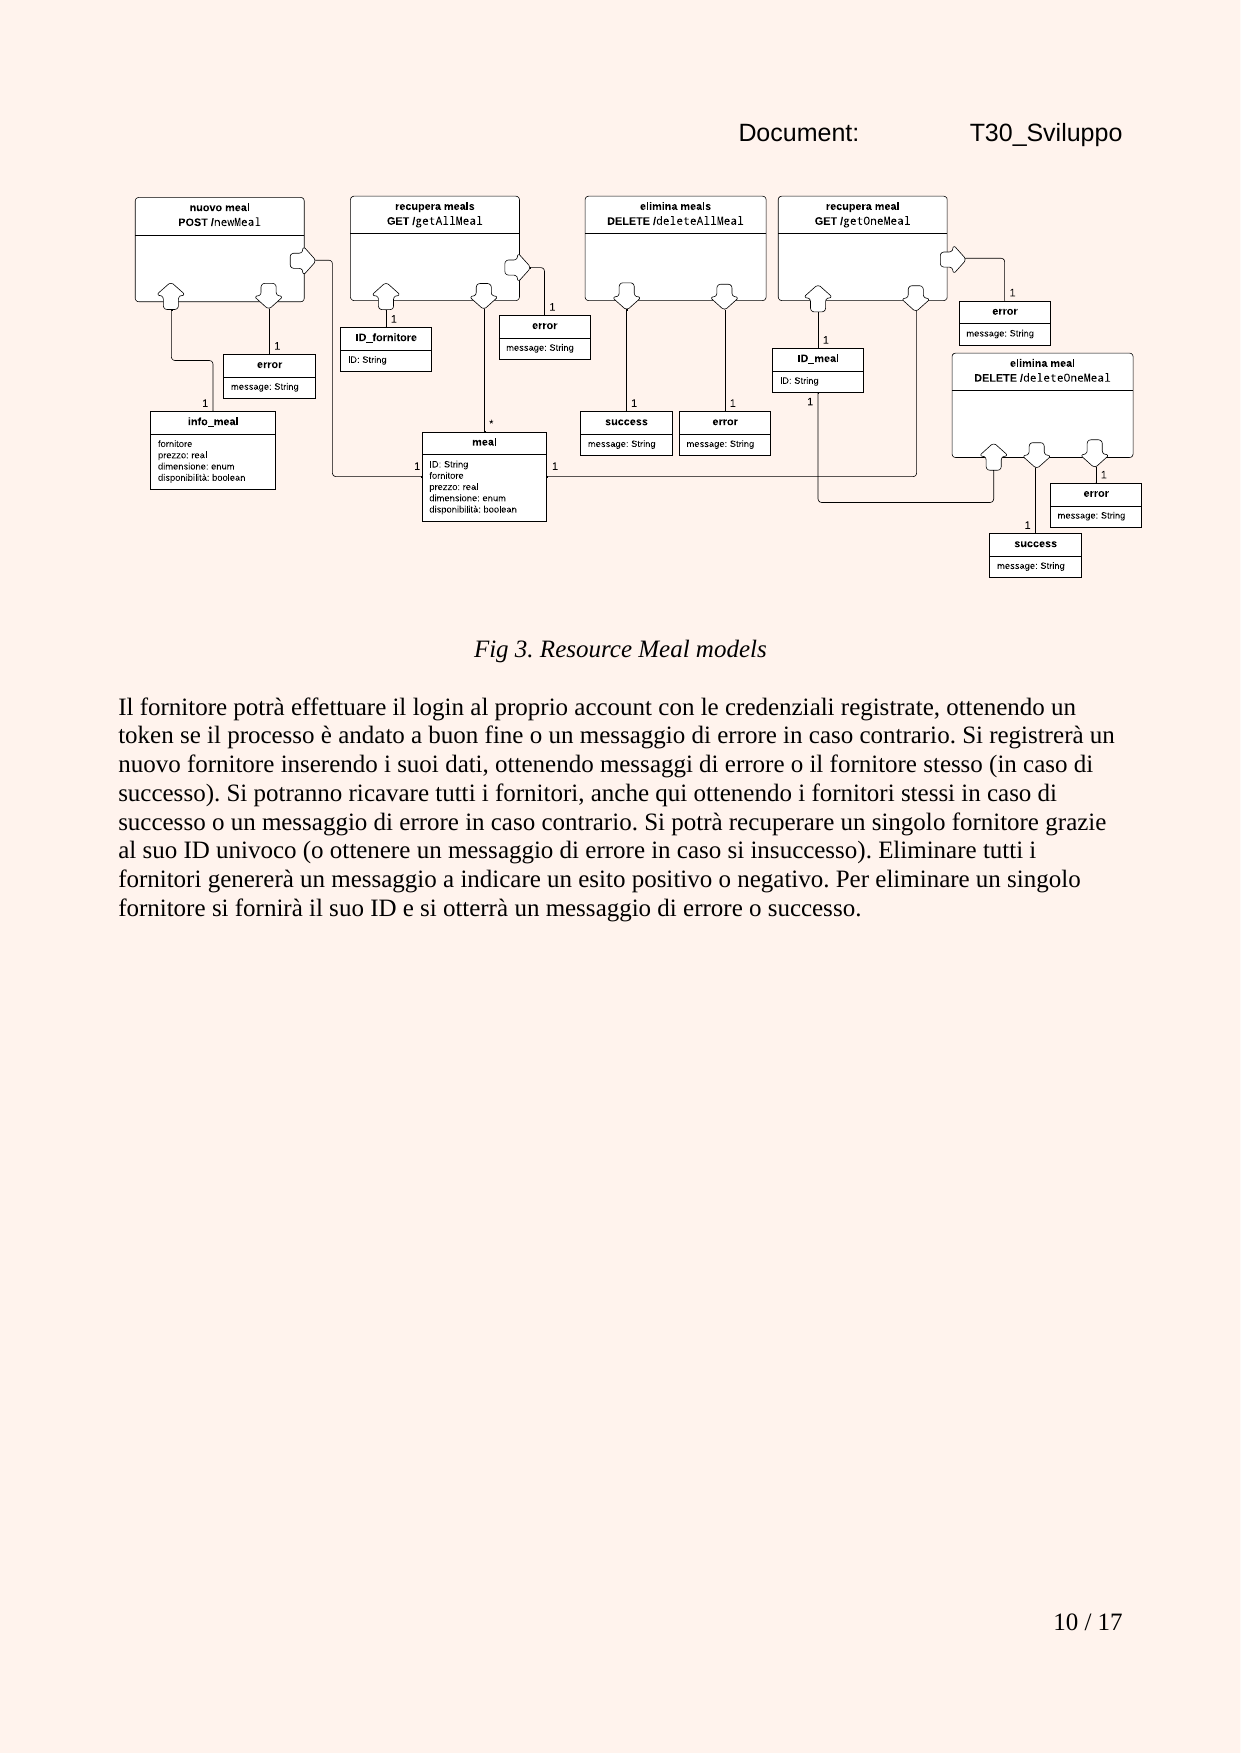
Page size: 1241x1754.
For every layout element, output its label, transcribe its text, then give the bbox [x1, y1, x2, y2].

text Il fornitore potrà effettuare il login al proprio account con le credenziali registrate, ottenendo un token se il processo è andato a buon fine o un messaggio di errore in caso contrario. Si registrerà un nuovo fornitore inserendo i suoi dati, ottenendo messaggi di errore o il fornitore stesso (in caso di successo). Si potranno ricavare tutti i fornitori, anche qui ottenendo i fornitori stessi in caso di successo o un messaggio di errore in caso contrario. Si potrà recuperare un singolo fornitore grazie al suo ID univoco (o ottenere un messaggio di errore in caso si insuccesso). Eliminare tutti i fornitori genererà un messaggio a indicare un esito positivo o negativo. Per eliminare un singolo fornitore si fornirà il suo ID e si otterrà un messaggio di errore o successo. [118, 692, 1122, 922]
text Fig 3. Resource Meal models [118, 634, 1122, 663]
